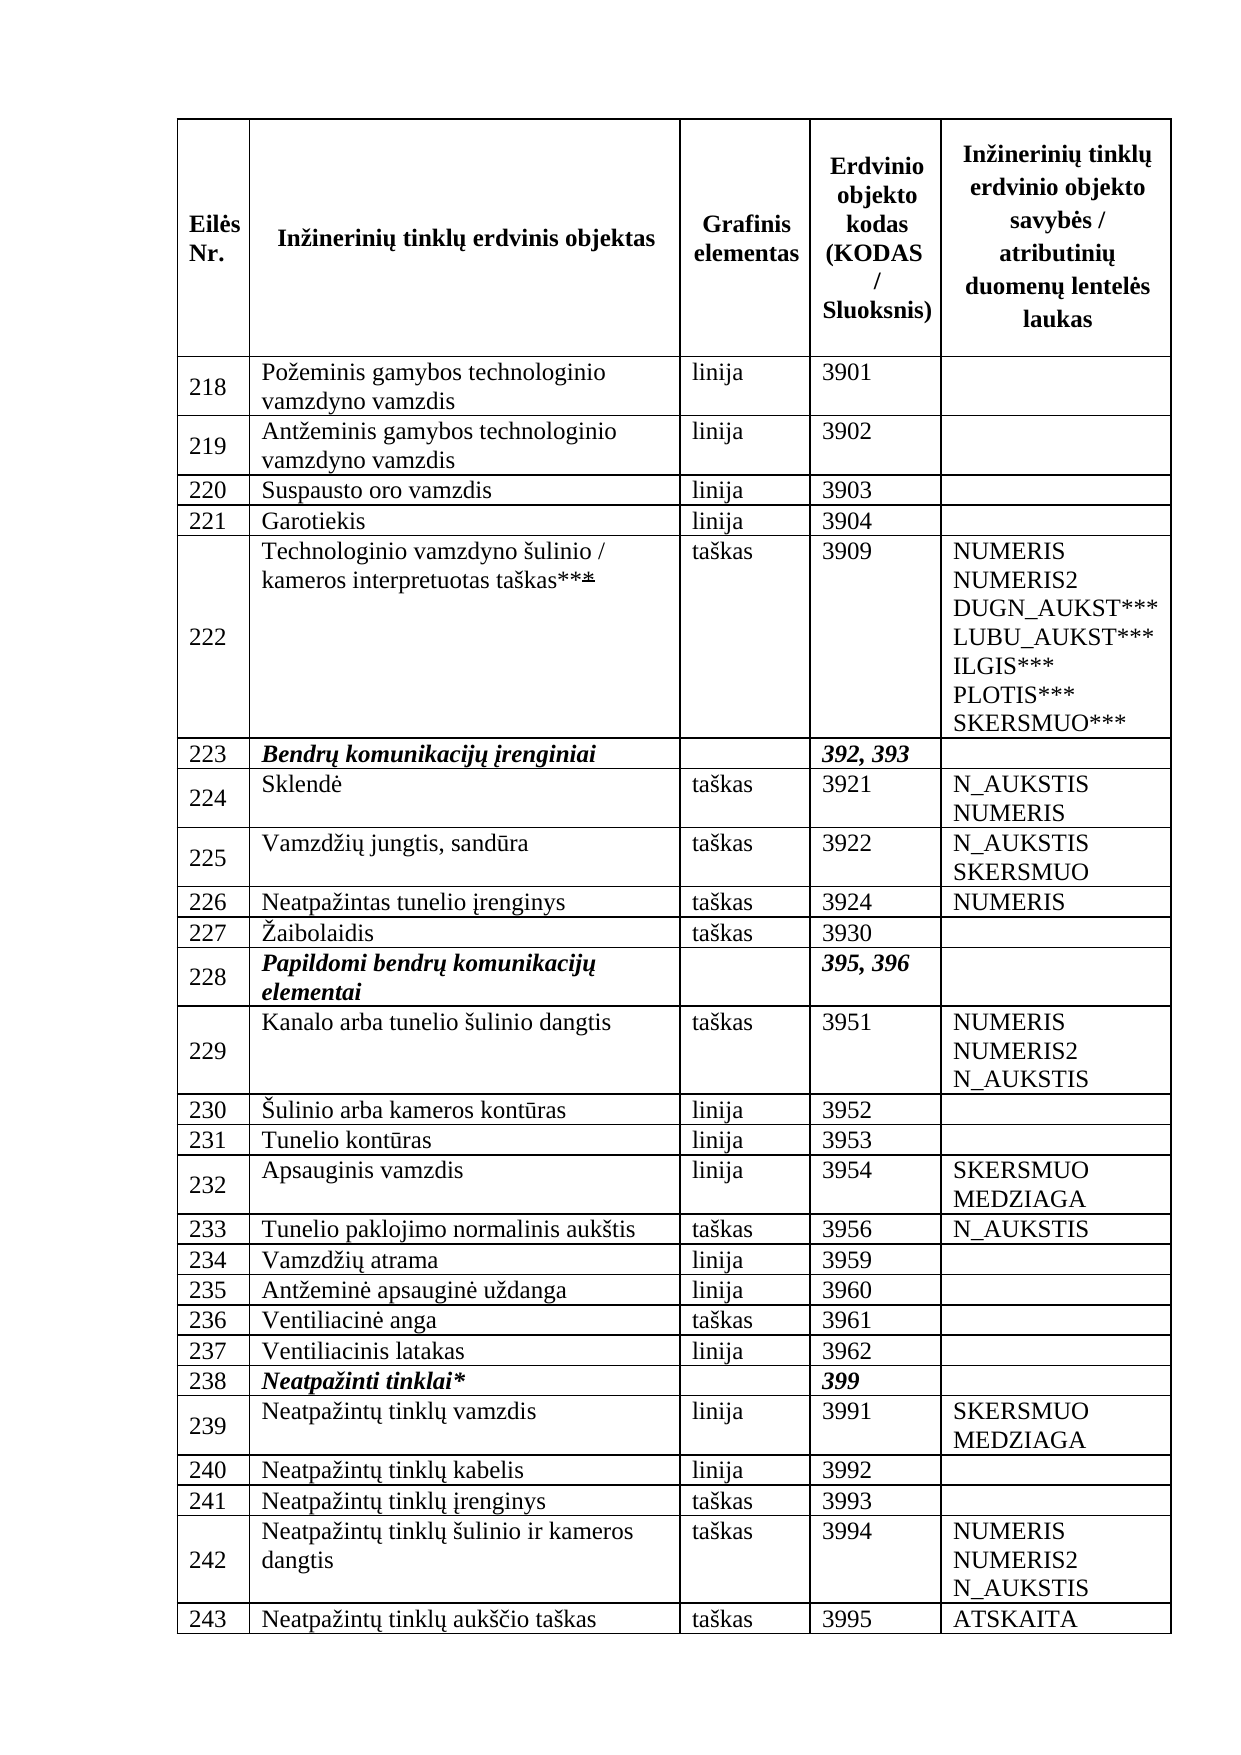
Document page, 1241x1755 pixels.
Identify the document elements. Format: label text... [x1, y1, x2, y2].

table_cell 230 [178, 1095, 249, 1123]
table_cell linija [681, 1275, 809, 1304]
table_cell Sklendė [250, 769, 679, 827]
table_cell 3951 [811, 1007, 940, 1093]
table_cell taškas [681, 769, 809, 827]
table_cell 3903 [811, 476, 940, 504]
table_cell 233 [178, 1215, 249, 1243]
table_cell Požeminis gamybos technologinio vamzdyno vamzdis [250, 357, 679, 415]
table_cell [942, 948, 1170, 1005]
table_cell 3909 [811, 536, 940, 737]
table_cell Technologinio vamzdyno šulinio / kameros interpretuotas taškas*** [250, 536, 679, 737]
table_cell 3959 [811, 1245, 940, 1273]
table_cell [942, 1336, 1170, 1364]
table_cell N_AUKSTIS [942, 1215, 1170, 1243]
table_cell 222 [178, 536, 249, 737]
table_cell taškas [681, 1604, 809, 1633]
table_cell Antžeminė apsauginė uždanga [250, 1275, 679, 1304]
table_cell linija [681, 1245, 809, 1273]
table_cell 3902 [811, 416, 940, 474]
table_cell 235 [178, 1275, 249, 1304]
table_cell [942, 1306, 1170, 1334]
table_cell [942, 739, 1170, 768]
table_cell Antžeminis gamybos technologinio vamzdyno vamzdis [250, 416, 679, 474]
table_cell 392, 393 [811, 739, 940, 768]
table_header Inžinerinių tinklų erdvinio objekto savybės / atributinių duomenų lentelės laukas [942, 120, 1170, 356]
table_cell 3994 [811, 1516, 940, 1602]
table_cell 238 [178, 1366, 249, 1395]
table_cell 3995 [811, 1604, 940, 1633]
table_cell taškas [681, 536, 809, 737]
table_cell Neatpažintų tinklų kabelis [250, 1456, 679, 1484]
table_cell Ventiliacinė anga [250, 1306, 679, 1334]
table_cell [681, 948, 809, 1005]
table_cell linija [681, 476, 809, 504]
table_cell [942, 1245, 1170, 1273]
table_cell 232 [178, 1156, 249, 1213]
table_cell 3953 [811, 1125, 940, 1154]
table_cell linija [681, 1156, 809, 1213]
table_cell [942, 1456, 1170, 1484]
table_cell 220 [178, 476, 249, 504]
table_cell NUMERIS [942, 887, 1170, 916]
table_cell [942, 1125, 1170, 1154]
table_cell [942, 1275, 1170, 1304]
table_cell 3954 [811, 1156, 940, 1213]
table_cell [942, 918, 1170, 946]
table_cell Neatpažintų tinklų vamzdis [250, 1396, 679, 1454]
table_cell 223 [178, 739, 249, 768]
table_cell taškas [681, 1007, 809, 1093]
table_cell Skersmuo Medziaga [942, 1396, 1170, 1454]
table_cell 226 [178, 887, 249, 916]
table_cell Apsauginis vamzdis [250, 1156, 679, 1213]
table_cell N_AUKSTIS SKERSMUO [942, 828, 1170, 886]
table_cell Žaibolaidis [250, 918, 679, 946]
table_cell [681, 739, 809, 768]
table_cell taškas [681, 1215, 809, 1243]
table_cell 399 [811, 1366, 940, 1395]
table_cell 227 [178, 918, 249, 946]
table_cell linija [681, 416, 809, 474]
table_cell taškas [681, 1486, 809, 1514]
table_cell 234 [178, 1245, 249, 1273]
table_cell [942, 416, 1170, 474]
table_cell Neatpažintų tinklų aukščio taškas [250, 1604, 679, 1633]
table_cell Neatpažintas tunelio įrenginys [250, 887, 679, 916]
table_cell 3901 [811, 357, 940, 415]
table_cell [942, 1366, 1170, 1395]
table_cell 243 [178, 1604, 249, 1633]
table_cell 3960 [811, 1275, 940, 1304]
table_cell N_AUKSTIS NUMERIS [942, 769, 1170, 827]
table_cell Vamzdžių atrama [250, 1245, 679, 1273]
table_cell 3952 [811, 1095, 940, 1123]
table_cell Papildomi bendrų komunikacijų elementai [250, 948, 679, 1005]
table_cell linija [681, 506, 809, 534]
table_cell Vamzdžių jungtis, sandūra [250, 828, 679, 886]
table_cell linija [681, 1456, 809, 1484]
table_cell Bendrų komunikacijų įrenginiai [250, 739, 679, 768]
table_cell [942, 506, 1170, 534]
table_cell 239 [178, 1396, 249, 1454]
table_cell 241 [178, 1486, 249, 1514]
table_cell 225 [178, 828, 249, 886]
table_cell 219 [178, 416, 249, 474]
table_cell taškas [681, 1516, 809, 1602]
table_cell Neatpažinti tinklai* [250, 1366, 679, 1395]
table_cell Garotiekis [250, 506, 679, 534]
table_cell Neatpažintų tinklų įrenginys [250, 1486, 679, 1514]
table_cell linija [681, 1125, 809, 1154]
table_cell 3961 [811, 1306, 940, 1334]
table_cell 228 [178, 948, 249, 1005]
table_cell 3962 [811, 1336, 940, 1364]
table_cell 3921 [811, 769, 940, 827]
table_cell taškas [681, 1306, 809, 1334]
table_cell 3924 [811, 887, 940, 916]
table_cell [942, 357, 1170, 415]
table_cell taškas [681, 887, 809, 916]
table_cell 3992 [811, 1456, 940, 1484]
table_cell 231 [178, 1125, 249, 1154]
table_cell Tunelio paklojimo normalinis aukštis [250, 1215, 679, 1243]
table_cell 3922 [811, 828, 940, 886]
table_cell Kanalo arba tunelio šulinio dangtis [250, 1007, 679, 1093]
table_cell 237 [178, 1336, 249, 1364]
table_cell Neatpažintų tinklų šulinio ir kameros dangtis [250, 1516, 679, 1602]
table_cell 224 [178, 769, 249, 827]
table_cell 3991 [811, 1396, 940, 1454]
table_cell 3956 [811, 1215, 940, 1243]
table_cell linija [681, 357, 809, 415]
table_cell Šulinio arba kameros kontūras [250, 1095, 679, 1123]
table_cell linija [681, 1336, 809, 1364]
table_cell 221 [178, 506, 249, 534]
table_cell 3930 [811, 918, 940, 946]
table_cell 395, 396 [811, 948, 940, 1005]
table_cell [942, 1095, 1170, 1123]
table_cell Skersmuo Medziaga [942, 1156, 1170, 1213]
table_cell taškas [681, 918, 809, 946]
table_header Erdvinio objekto kodas (KODAS / Sluoksnis) [811, 120, 940, 356]
table_cell 3904 [811, 506, 940, 534]
table_cell linija [681, 1095, 809, 1123]
table_cell NUMERIS NUMERIS2 DUGN_AUKST*** LUBU_AUKST*** ilgis*** plotis*** skersmuo*** [942, 536, 1170, 737]
table_cell 229 [178, 1007, 249, 1093]
table_header Eilės Nr. [178, 120, 249, 356]
table_cell 218 [178, 357, 249, 415]
table_cell 242 [178, 1516, 249, 1602]
table_cell NUMERIS NUMERIS2 n_AUKSTIS [942, 1516, 1170, 1602]
table_cell Tunelio kontūras [250, 1125, 679, 1154]
table_cell Suspausto oro vamzdis [250, 476, 679, 504]
table_cell 3993 [811, 1486, 940, 1514]
table_cell 236 [178, 1306, 249, 1334]
table_cell ATSKAITA [942, 1604, 1170, 1633]
table_cell [942, 1486, 1170, 1514]
table_cell Ventiliacinis latakas [250, 1336, 679, 1364]
table_header Inžinerinių tinklų erdvinis objektas [250, 120, 679, 356]
table_cell linija [681, 1396, 809, 1454]
table_cell NUMERIS NUMERIS2 N_AUKSTIS [942, 1007, 1170, 1093]
table_cell taškas [681, 828, 809, 886]
table_cell [942, 476, 1170, 504]
table_cell [681, 1366, 809, 1395]
table_header Grafinis elementas [681, 120, 809, 356]
table_cell 240 [178, 1456, 249, 1484]
